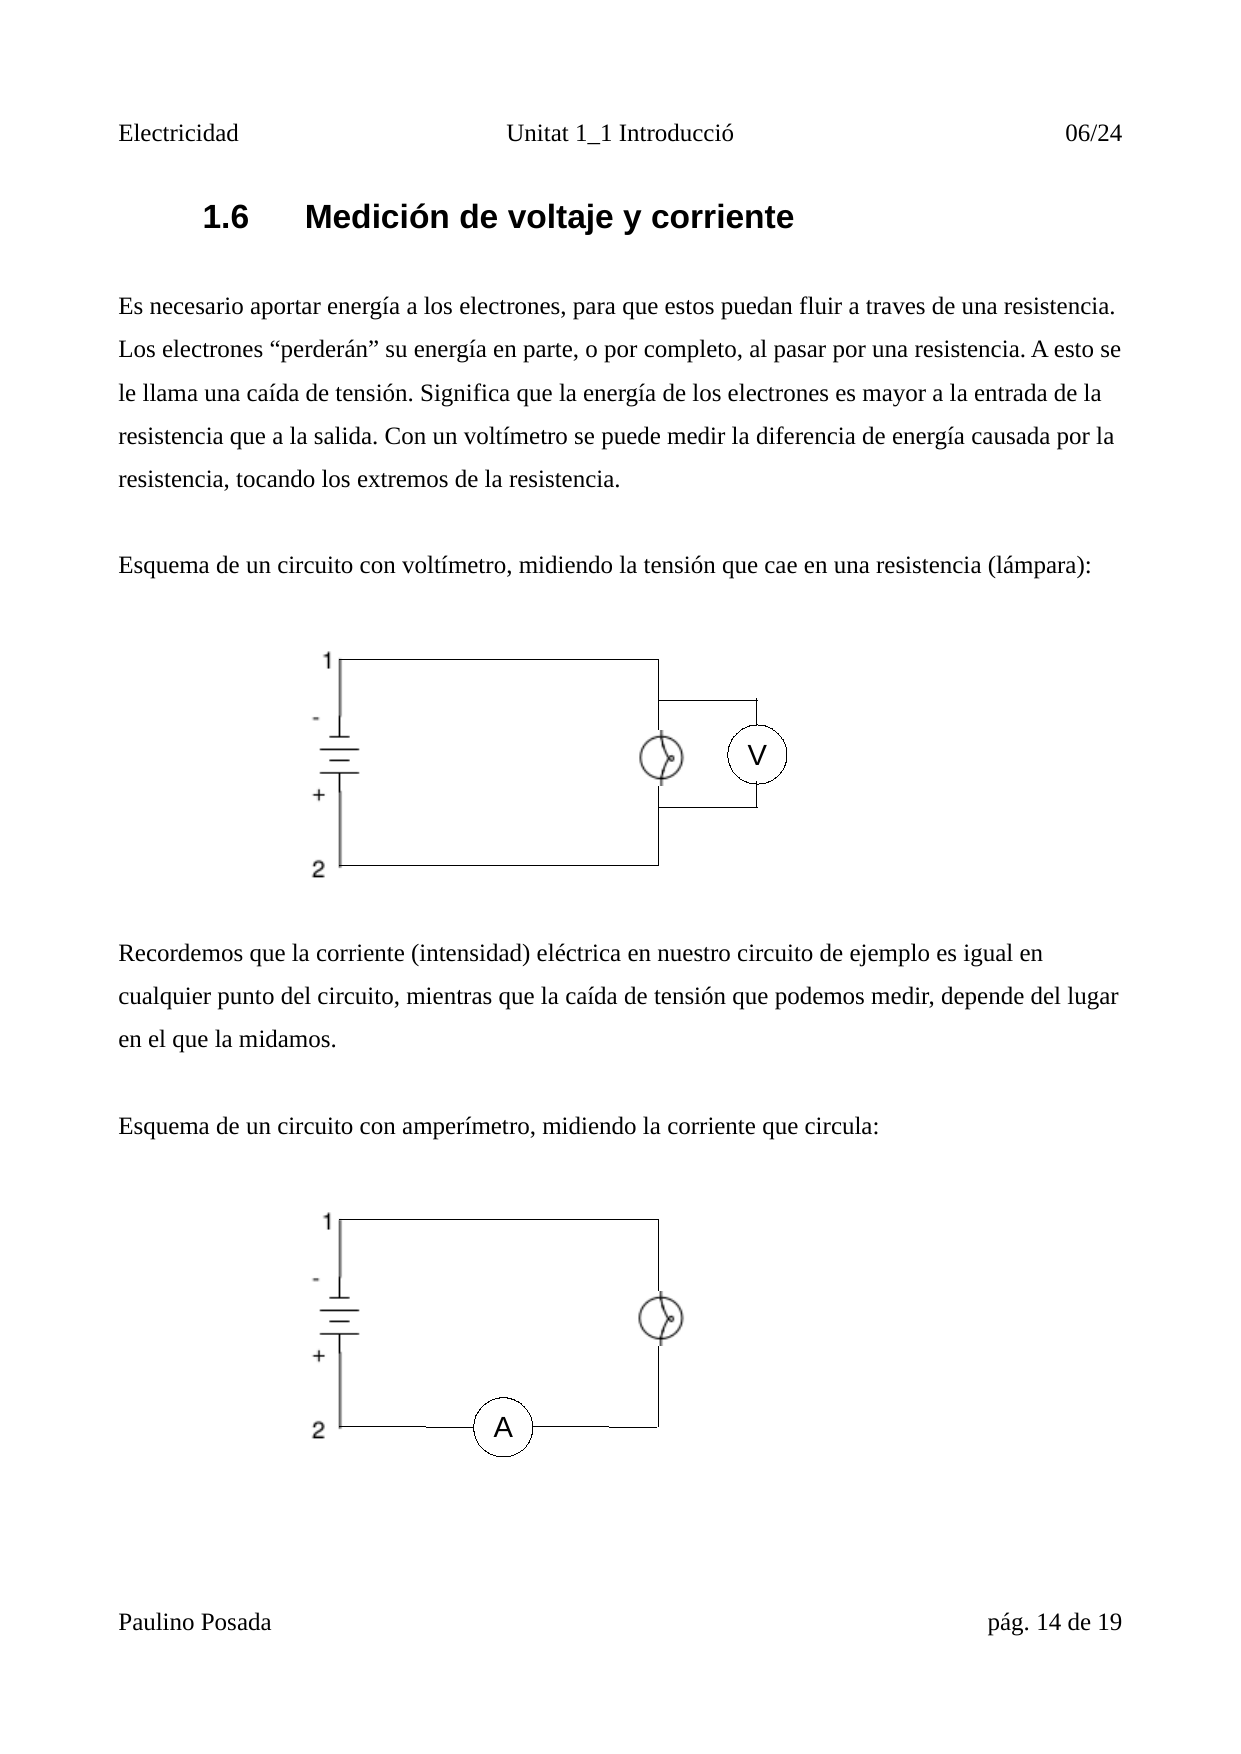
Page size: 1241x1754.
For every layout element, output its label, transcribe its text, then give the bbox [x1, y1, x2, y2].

picture [295, 650, 372, 887]
picture [295, 1211, 372, 1448]
picture [635, 730, 689, 786]
text Esquema de un circuito con amperímetro, midiendo la corriente que circula: [118, 1111, 1122, 1139]
picture [634, 1291, 689, 1346]
text Esquema de un circuito con voltímetro, midiendo la tensión que cae en una resistencia (lámpara): [118, 550, 1122, 579]
subtitle Medición de voltaje y corriente [193, 197, 1122, 236]
text Recordemos que la corriente (intensidad) eléctrica en nuestro circuito de ejemplo es igual en cualquier punto del circuito, mientras que la caída de tensión que podemos medir, depende del lugar en el que la midamos. [118, 938, 1122, 1053]
text Es necesario aportar energía a los electrones, para que estos puedan fluir a traves de una resistencia. Los electrones “perderán” su energía en parte, o por completo, al pasar por una resistencia. A esto se le llama una caída de tensión. Significa que la energía de los electrones es mayor a la entrada de la resistencia que a la salida. Con un voltímetro se puede medir la diferencia de energía causada por la resistencia, tocando los extremos de la resistencia. [118, 291, 1122, 493]
